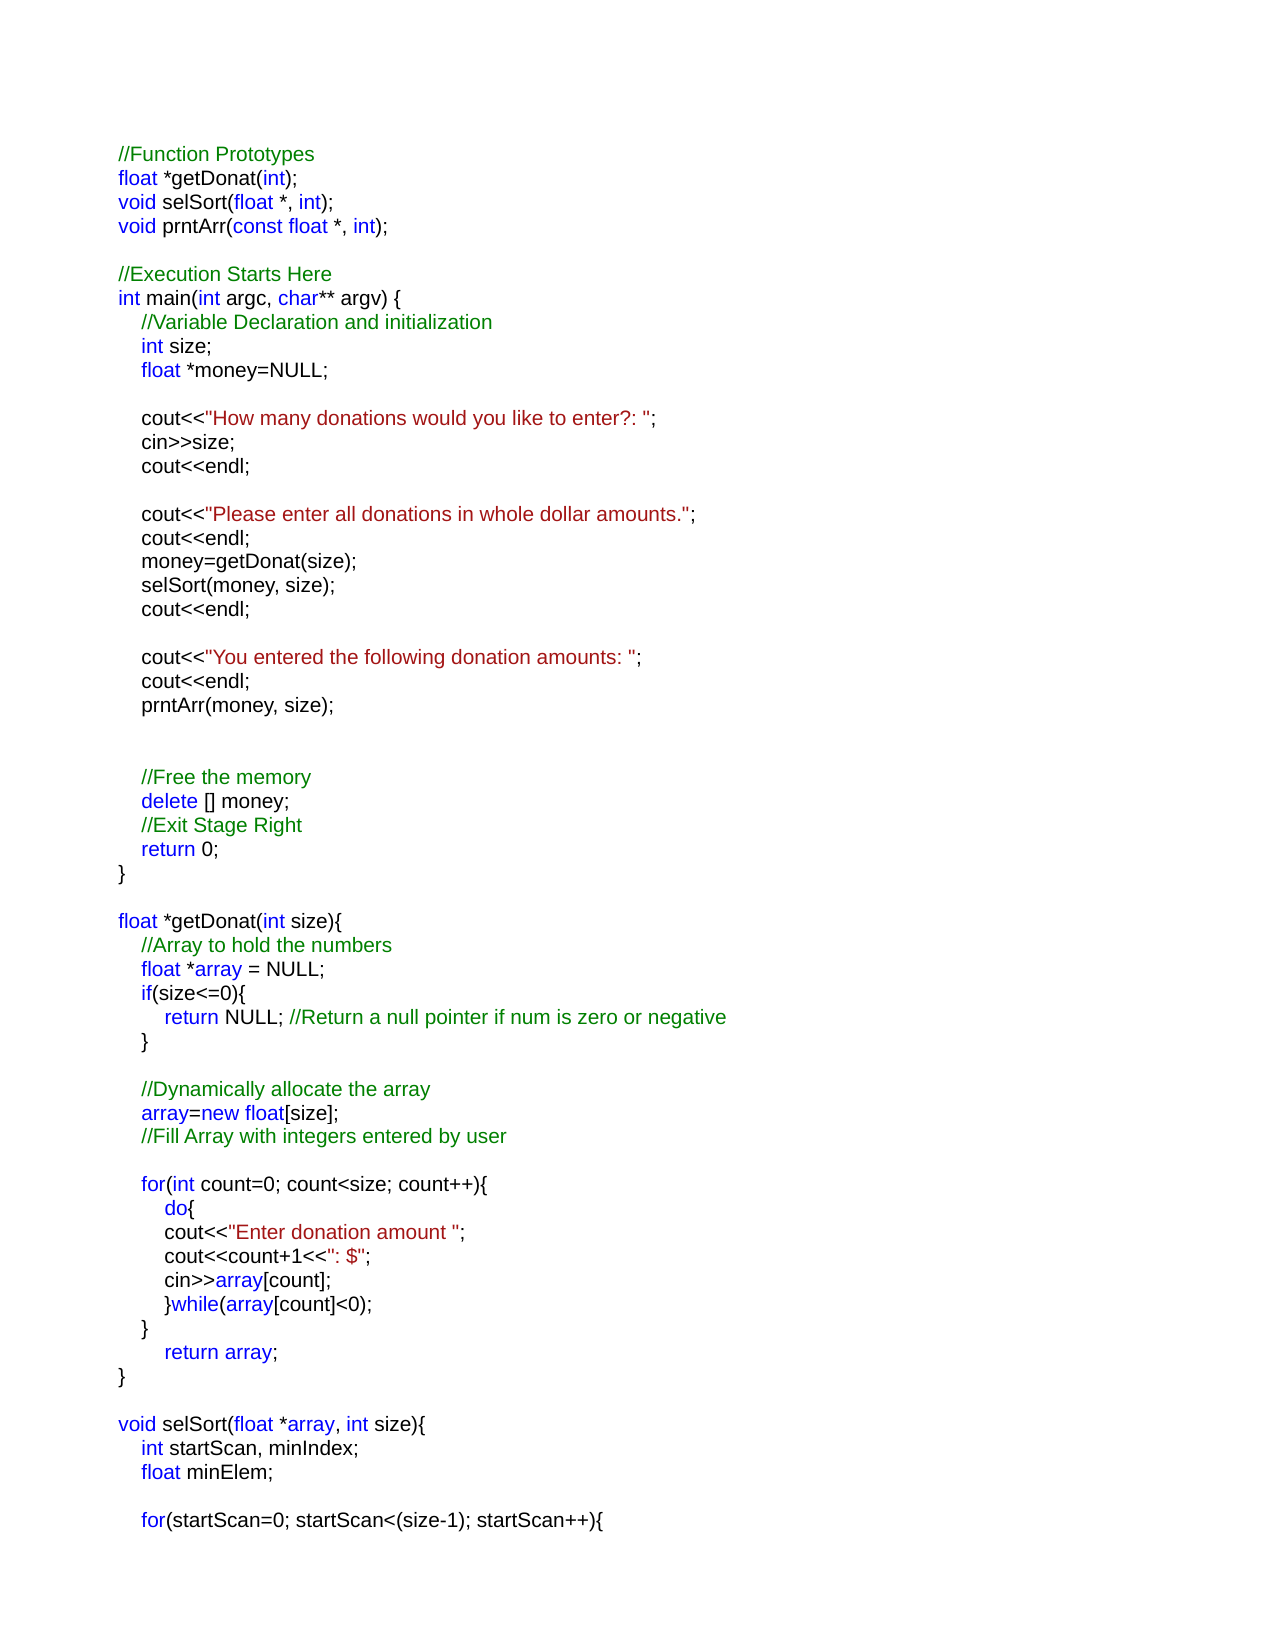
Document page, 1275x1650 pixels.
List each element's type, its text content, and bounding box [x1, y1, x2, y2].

text cout<<endl; [118, 525, 1157, 549]
text void prntArr(const float *, int); [118, 214, 1157, 238]
text //Variable Declaration and initialization [118, 310, 1157, 334]
text //Execution Starts Here [118, 262, 1157, 286]
text selSort(money, size); [118, 573, 1157, 597]
text return 0; [118, 837, 1157, 861]
text delete [] money; [118, 789, 1157, 813]
text cout<<"Please enter all donations in whole dollar amounts."; [118, 501, 1157, 525]
text }while(array[count]<0); [118, 1292, 1157, 1316]
text //Exit Stage Right [118, 813, 1157, 837]
text float minElem; [118, 1460, 1157, 1484]
text //Fill Array with integers entered by user [118, 1124, 1157, 1148]
text int size; [118, 334, 1157, 358]
text return array; [118, 1340, 1157, 1364]
text float *getDonat(int size){ [118, 909, 1157, 933]
text for(startScan=0; startScan<(size-1); startScan++){ [118, 1508, 1157, 1532]
text //Function Prototypes [118, 142, 1157, 166]
text cout<<"How many donations would you like to enter?: "; [118, 406, 1157, 429]
text if(size<=0){ [118, 981, 1157, 1004]
text //Free the memory [118, 765, 1157, 789]
text do{ [118, 1196, 1157, 1220]
text money=getDonat(size); [118, 549, 1157, 573]
text cout<<count+1<<": $"; [118, 1244, 1157, 1268]
text int startScan, minIndex; [118, 1436, 1157, 1460]
text //Array to hold the numbers [118, 933, 1157, 957]
text cout<<endl; [118, 669, 1157, 693]
text cin>>array[count]; [118, 1268, 1157, 1292]
text cin>>size; [118, 429, 1157, 453]
text } [118, 1316, 1157, 1340]
text cout<<"Enter donation amount "; [118, 1220, 1157, 1244]
text void selSort(float *, int); [118, 190, 1157, 214]
text cout<<"You entered the following donation amounts: "; [118, 645, 1157, 669]
text void selSort(float *array, int size){ [118, 1412, 1157, 1436]
text float *getDonat(int); [118, 166, 1157, 190]
text //Dynamically allocate the array [118, 1076, 1157, 1100]
text cout<<endl; [118, 597, 1157, 621]
text for(int count=0; count<size; count++){ [118, 1172, 1157, 1196]
text return NULL; //Return a null pointer if num is zero or negative [118, 1004, 1157, 1028]
text float *array = NULL; [118, 957, 1157, 981]
text cout<<endl; [118, 453, 1157, 477]
text float *money=NULL; [118, 358, 1157, 382]
text array=new float[size]; [118, 1100, 1157, 1124]
text prntArr(money, size); [118, 693, 1157, 717]
text } [118, 1028, 1157, 1052]
text int main(int argc, char** argv) { [118, 286, 1157, 310]
text } [118, 861, 1157, 885]
text } [118, 1364, 1157, 1388]
